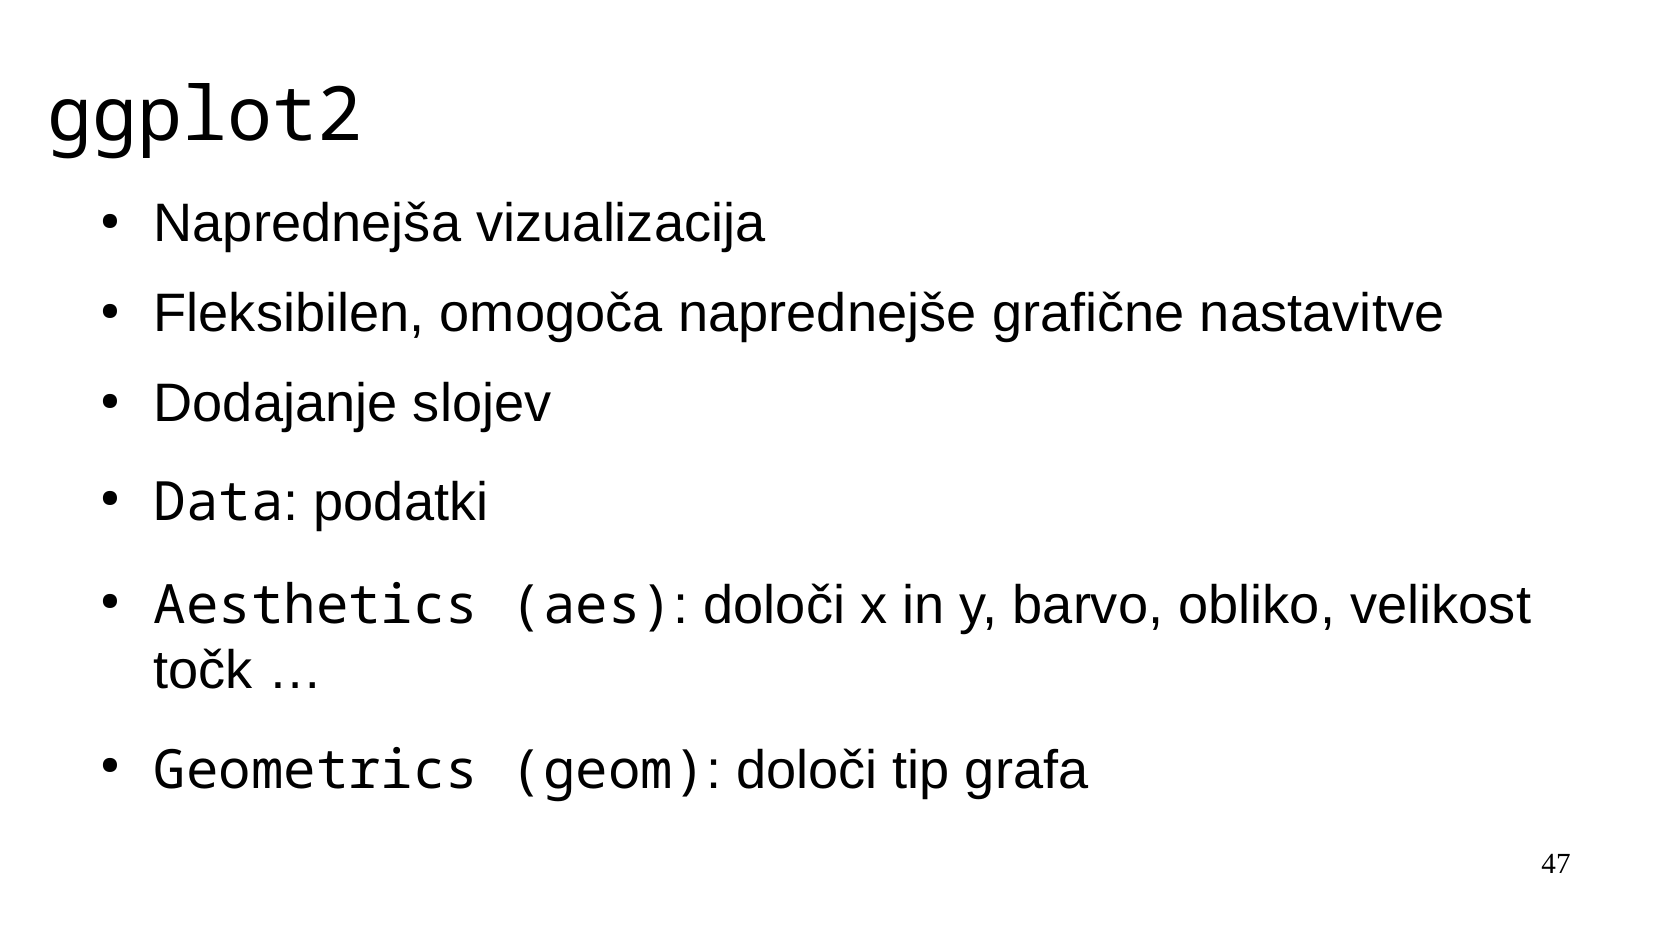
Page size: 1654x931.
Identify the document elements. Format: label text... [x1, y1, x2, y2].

list Naprednejša vizualizacija Fleksibilen, omogoča naprednejše grafične nastavitve Dodajanje slojev Data: podatki Aesthetics (aes): določi x in y, barvo, obliko, velikost točk … Geometrics (geom): določi tip grafa [82, 192, 1571, 827]
title ggplot2 [47, 33, 1536, 189]
